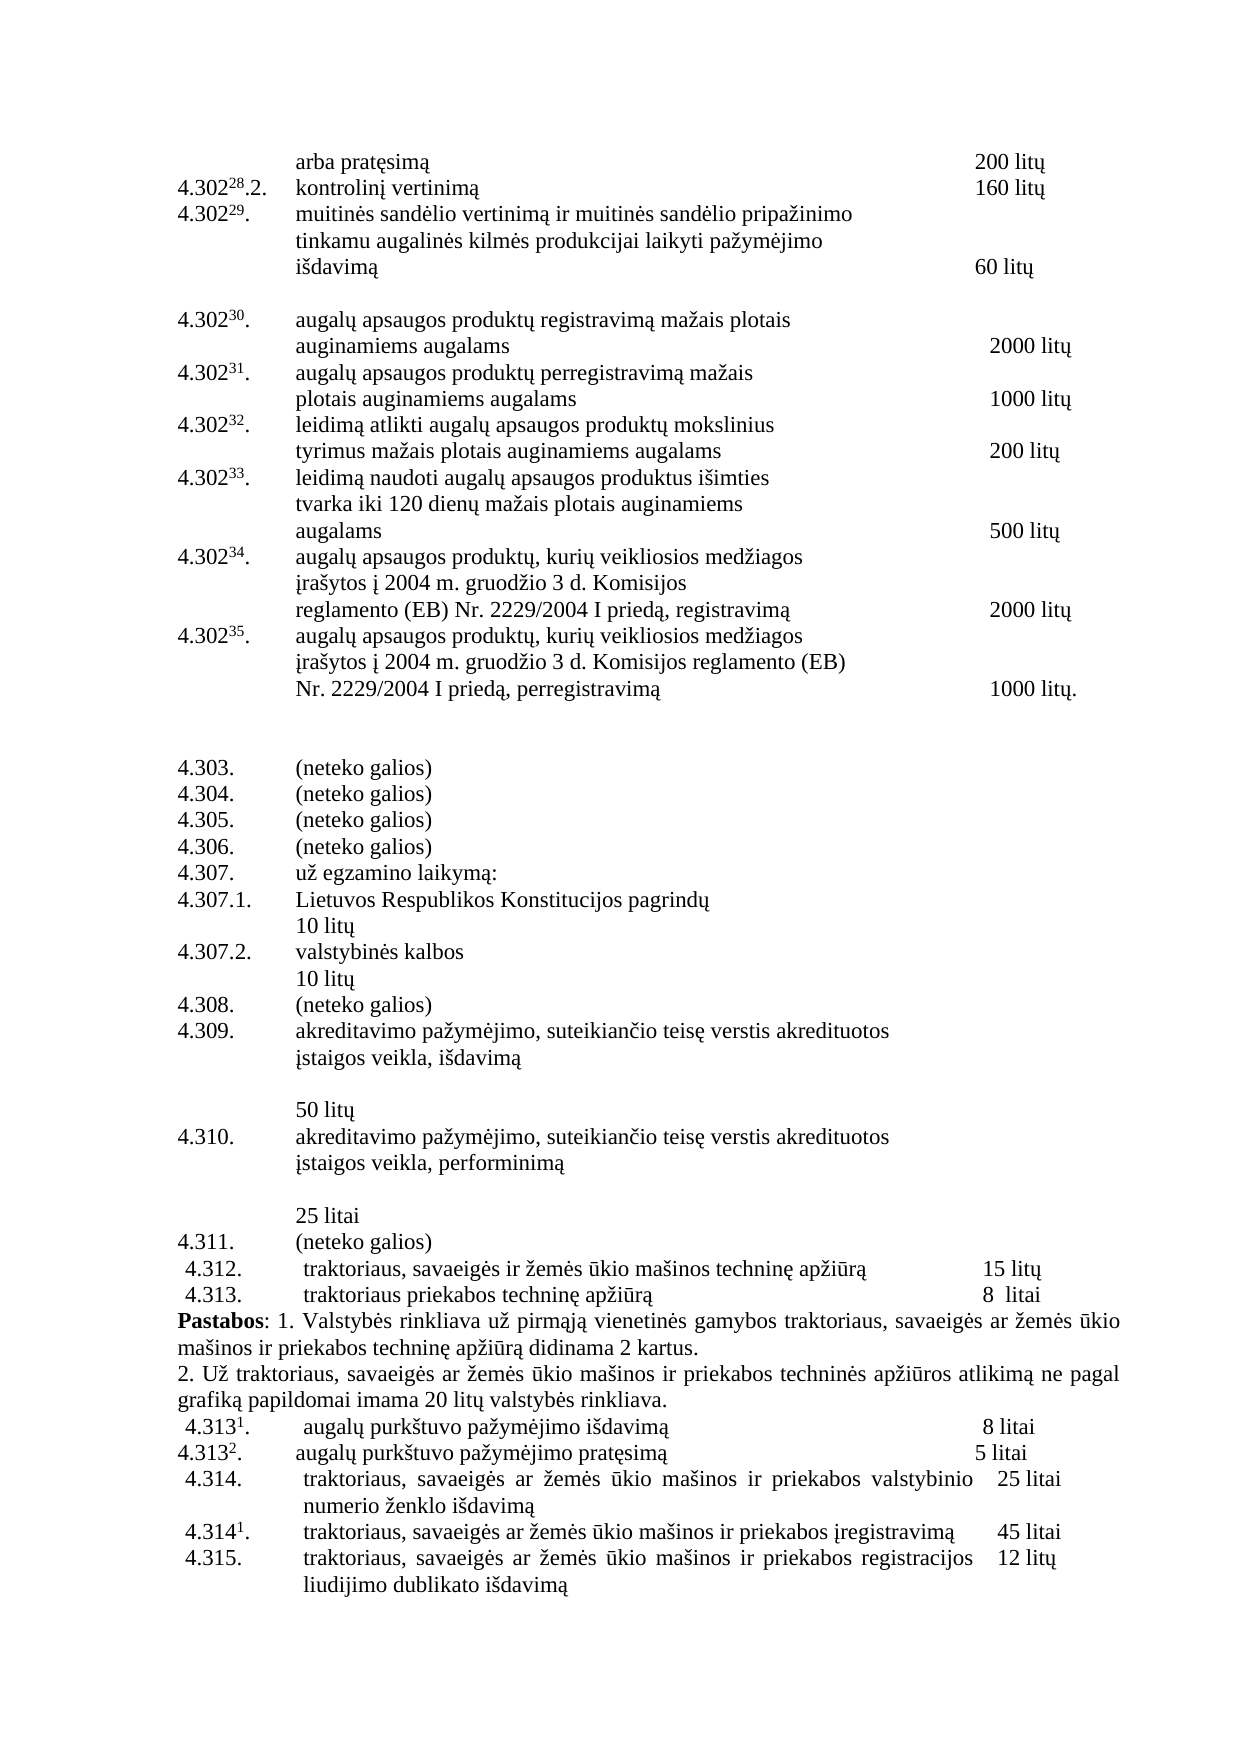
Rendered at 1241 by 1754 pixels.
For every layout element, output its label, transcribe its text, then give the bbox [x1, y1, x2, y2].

text 4.30231. augalų apsaugos produktų perregistravimą mažais [177, 358, 1122, 385]
text išdavimą 60 litų [177, 253, 1122, 279]
text 4.307.2. valstybinės kalbos 10 litų [177, 938, 945, 991]
text 4.305. (neteko galios) [177, 807, 945, 833]
text 4.307. už egzamino laikymą: [177, 859, 945, 886]
table_cell 4.315. [174, 1545, 292, 1597]
table_cell traktoriaus, savaeigės ar žemės ūkio mašinos ir priekabos registracijos liudijimo dublikato išdavimą [292, 1545, 986, 1597]
table_cell traktoriaus, savaeigės ar žemės ūkio mašinos ir priekabos įregistravimą [292, 1518, 986, 1544]
text 4.30234. augalų apsaugos produktų, kurių veikliosios medžiagos [177, 543, 1122, 569]
text Pastabos: 1. Valstybės rinkliava už pirmąją vienetinės gamybos traktoriaus, savaeigės ar žemės ūkio mašinos ir priekabos techninę apžiūrą didinama 2 kartus. [177, 1307, 1122, 1360]
text 4.304. (neteko galios) [177, 780, 945, 807]
text 4.309. akreditavimo pažymėjimo, suteikiančio teisę verstis akredituotos įstaigos veikla, išdavimą 50 litų [177, 1017, 945, 1123]
text 4.311. (neteko galios) [177, 1228, 945, 1254]
table_header traktoriaus, savaeigės ar žemės ūkio mašinos ir priekabos valstybinio numerio ženklo išdavimą [292, 1465, 986, 1518]
text tyrimus mažais plotais auginamiems augalams 200 litų [177, 438, 1122, 464]
text 4.30228.2. kontrolinį vertinimą 160 litų [177, 174, 1122, 200]
table_header 4.3131. [174, 1413, 292, 1439]
table_header traktoriaus, savaeigės ir žemės ūkio mašinos techninę apžiūrą [292, 1255, 971, 1281]
table_header 25 litai [986, 1465, 1144, 1518]
text įrašytos į 2004 m. gruodžio 3 d. Komisijos reglamento (EB) [177, 648, 1122, 675]
table_cell 4.313. [174, 1281, 292, 1307]
text 4.30232. leidimą atlikti augalų apsaugos produktų mokslinius [177, 411, 1122, 438]
text 4.3132. augalų purkštuvo pažymėjimo pratęsimą 5 litai [177, 1439, 1122, 1465]
text 4.303. (neteko galios) [177, 754, 945, 780]
table_cell traktoriaus priekabos techninę apžiūrą [292, 1281, 971, 1307]
text 4.30229. muitinės sandėlio vertinimą ir muitinės sandėlio pripažinimo [177, 200, 1122, 227]
text 4.307.1. Lietuvos Respublikos Konstitucijos pagrindų 10 litų [177, 886, 945, 938]
text 4.30233. leidimą naudoti augalų apsaugos produktus išimties [177, 464, 1122, 490]
text tinkamu augalinės kilmės produkcijai laikyti pažymėjimo [177, 227, 1122, 253]
table_header 4.312. [174, 1255, 292, 1281]
text įrašytos į 2004 m. gruodžio 3 d. Komisijos [177, 569, 1122, 596]
table_cell 12 litų [986, 1545, 1144, 1597]
table_header 8 litai [971, 1413, 1144, 1439]
text 4.30230. augalų apsaugos produktų registravimą mažais plotais [177, 306, 1122, 332]
table_header 4.314. [174, 1465, 292, 1518]
text reglamento (EB) Nr. 2229/2004 I priedą, registravimą 2000 litų [177, 596, 1122, 622]
text plotais auginamiems augalams 1000 litų [177, 385, 1122, 411]
table_cell 8 litai [971, 1281, 1144, 1307]
text 2. Už traktoriaus, savaeigės ar žemės ūkio mašinos ir priekabos techninės apžiūros atlikimą ne pagal grafiką papildomai imama 20 litų valstybės rinkliava. [177, 1360, 1122, 1413]
text 4.308. (neteko galios) [177, 991, 945, 1017]
text augalams 500 litų [177, 517, 1122, 543]
text arba pratęsimą 200 litų [177, 148, 1122, 174]
text 4.30235. augalų apsaugos produktų, kurių veikliosios medžiagos [177, 622, 1122, 648]
table_cell 45 litai [986, 1518, 1144, 1544]
text Nr. 2229/2004 I priedą, perregistravimą 1000 litų. [177, 675, 1122, 701]
text tvarka iki 120 dienų mažais plotais auginamiems [177, 490, 1122, 517]
table_cell 4.3141. [174, 1518, 292, 1544]
text 4.306. (neteko galios) [177, 833, 945, 859]
text auginamiems augalams 2000 litų [177, 332, 1122, 358]
table_header 15 litų [971, 1255, 1144, 1281]
text 4.310. akreditavimo pažymėjimo, suteikiančio teisę verstis akredituotos įstaigos veikla, performinimą 25 litai [177, 1123, 945, 1228]
table_header augalų purkštuvo pažymėjimo išdavimą [292, 1413, 971, 1439]
